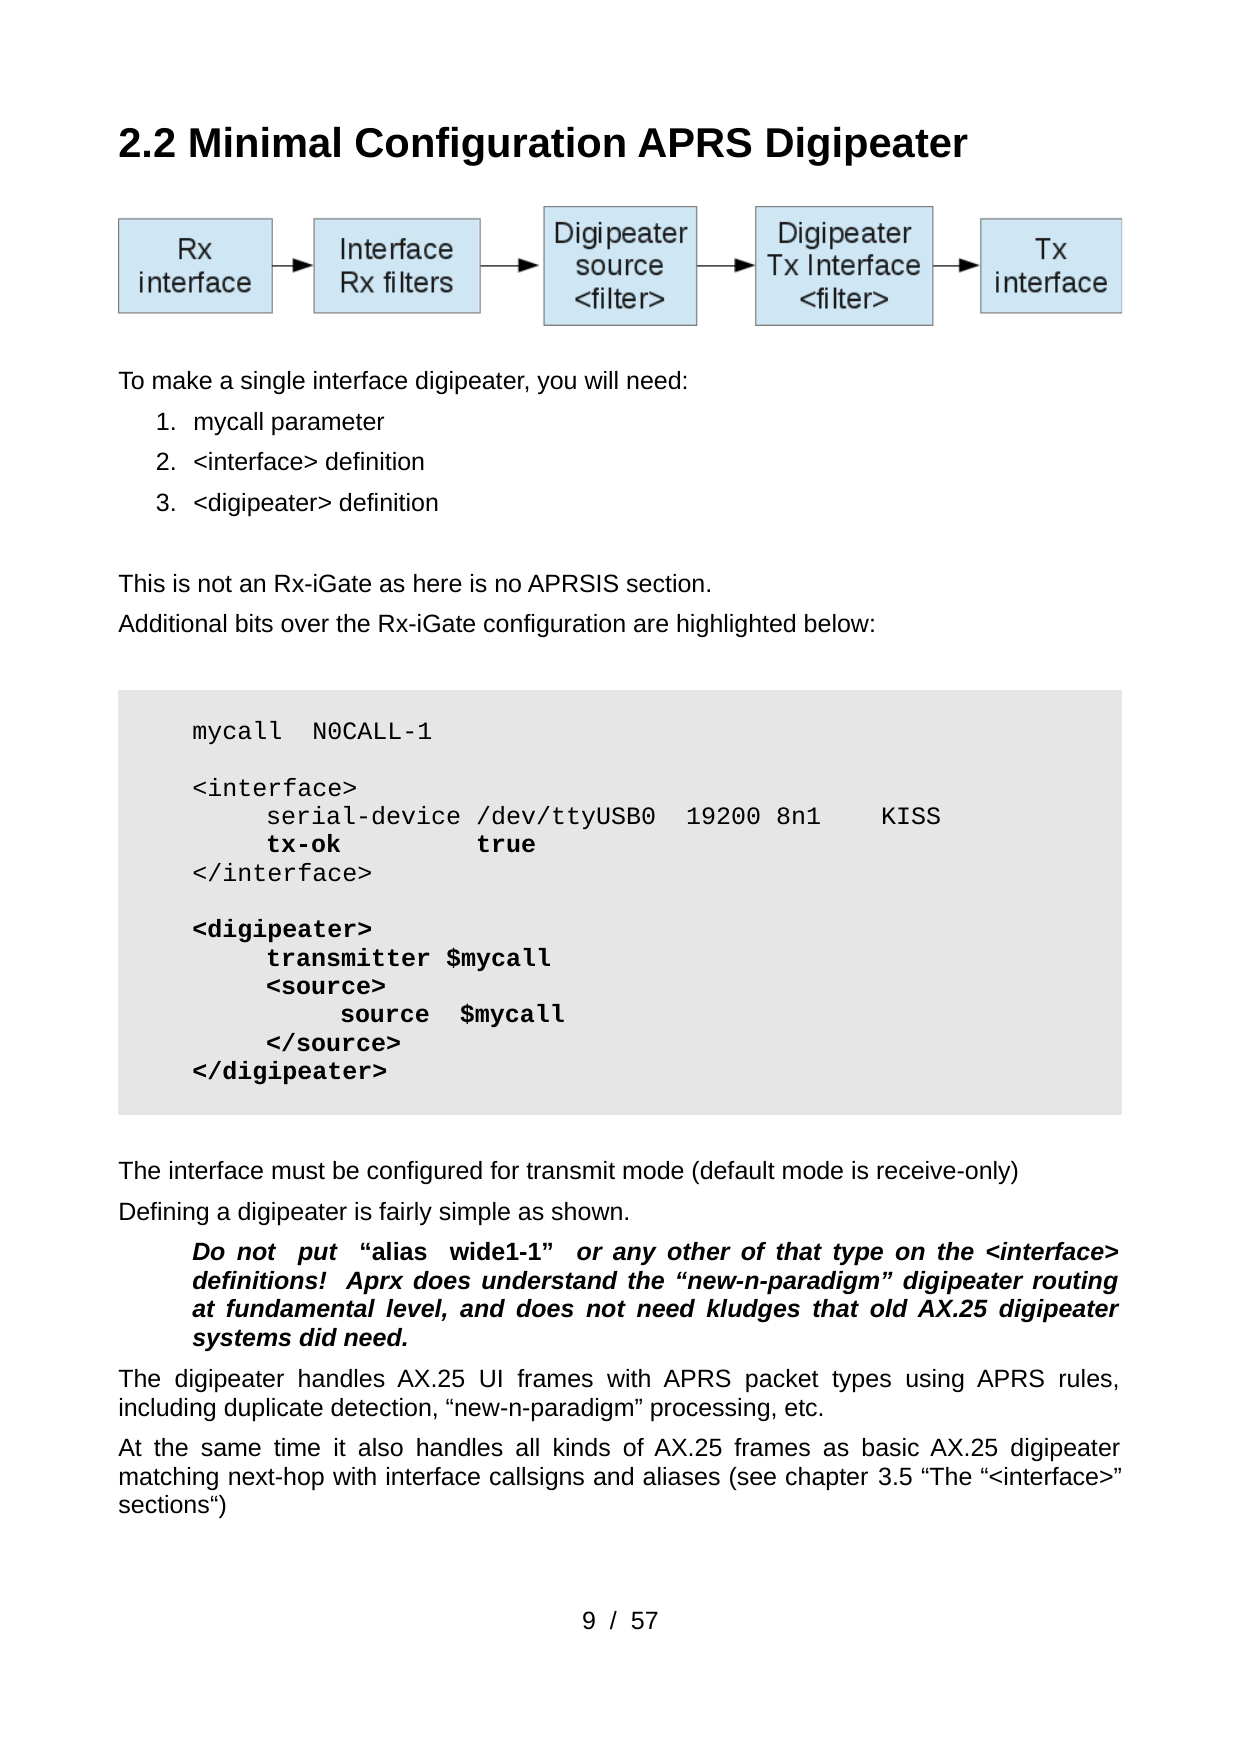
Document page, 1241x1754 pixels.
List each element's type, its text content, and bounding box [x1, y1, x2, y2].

text <interface> [118, 775, 1122, 804]
text At the same time it also handles all kinds of AX.25 frames as basic AX.25 digipeater matching next-hop with interface callsigns and aliases (see chapter 3.5 “The “<interface>” sections“) [118, 1433, 1122, 1519]
text To make a single interface digipeater, you will need: [118, 366, 1122, 395]
text mycall N0CALL-1 [118, 719, 1122, 747]
text </interface> [118, 860, 1122, 889]
picture [118, 206, 1123, 326]
text Additional bits over the Rx-iGate configuration are highlighted below: [118, 609, 1122, 638]
text This is not an Rx-iGate as here is no APRSIS section. [118, 569, 1122, 598]
text </source> [118, 1030, 1122, 1059]
text tx-ok true [118, 832, 1122, 860]
subtitle Minimal Configuration APRS Digipeater [118, 118, 1122, 166]
text <digipeater> [118, 917, 1122, 945]
text transmitter $mycall [118, 945, 1122, 974]
list <interface> definition [156, 447, 1122, 476]
text The interface must be configured for transmit mode (default mode is receive-only) [118, 1156, 1122, 1185]
text serial-device /dev/ttyUSB0 19200 8n1 KISS [118, 804, 1122, 832]
text Defining a digipeater is fairly simple as shown. [118, 1196, 1122, 1225]
list mycall parameter [156, 407, 1122, 436]
text The digipeater handles AX.25 UI frames with APRS packet types using APRS rules, including duplicate detection, “new-n-paradigm” processing, etc. [118, 1364, 1122, 1421]
text source $mycall [118, 1002, 1122, 1030]
text Do not put “alias wide1-1” or any other of that type on the <interface> definitions! Aprx does understand the “new-n-paradigm” digipeater routing at fundamental level, and does not need kludges that old AX.25 digipeater systems did need. [192, 1237, 1122, 1352]
text <source> [118, 974, 1122, 1002]
text </digipeater> [118, 1059, 1122, 1087]
list <digipeater> definition [156, 488, 1122, 517]
